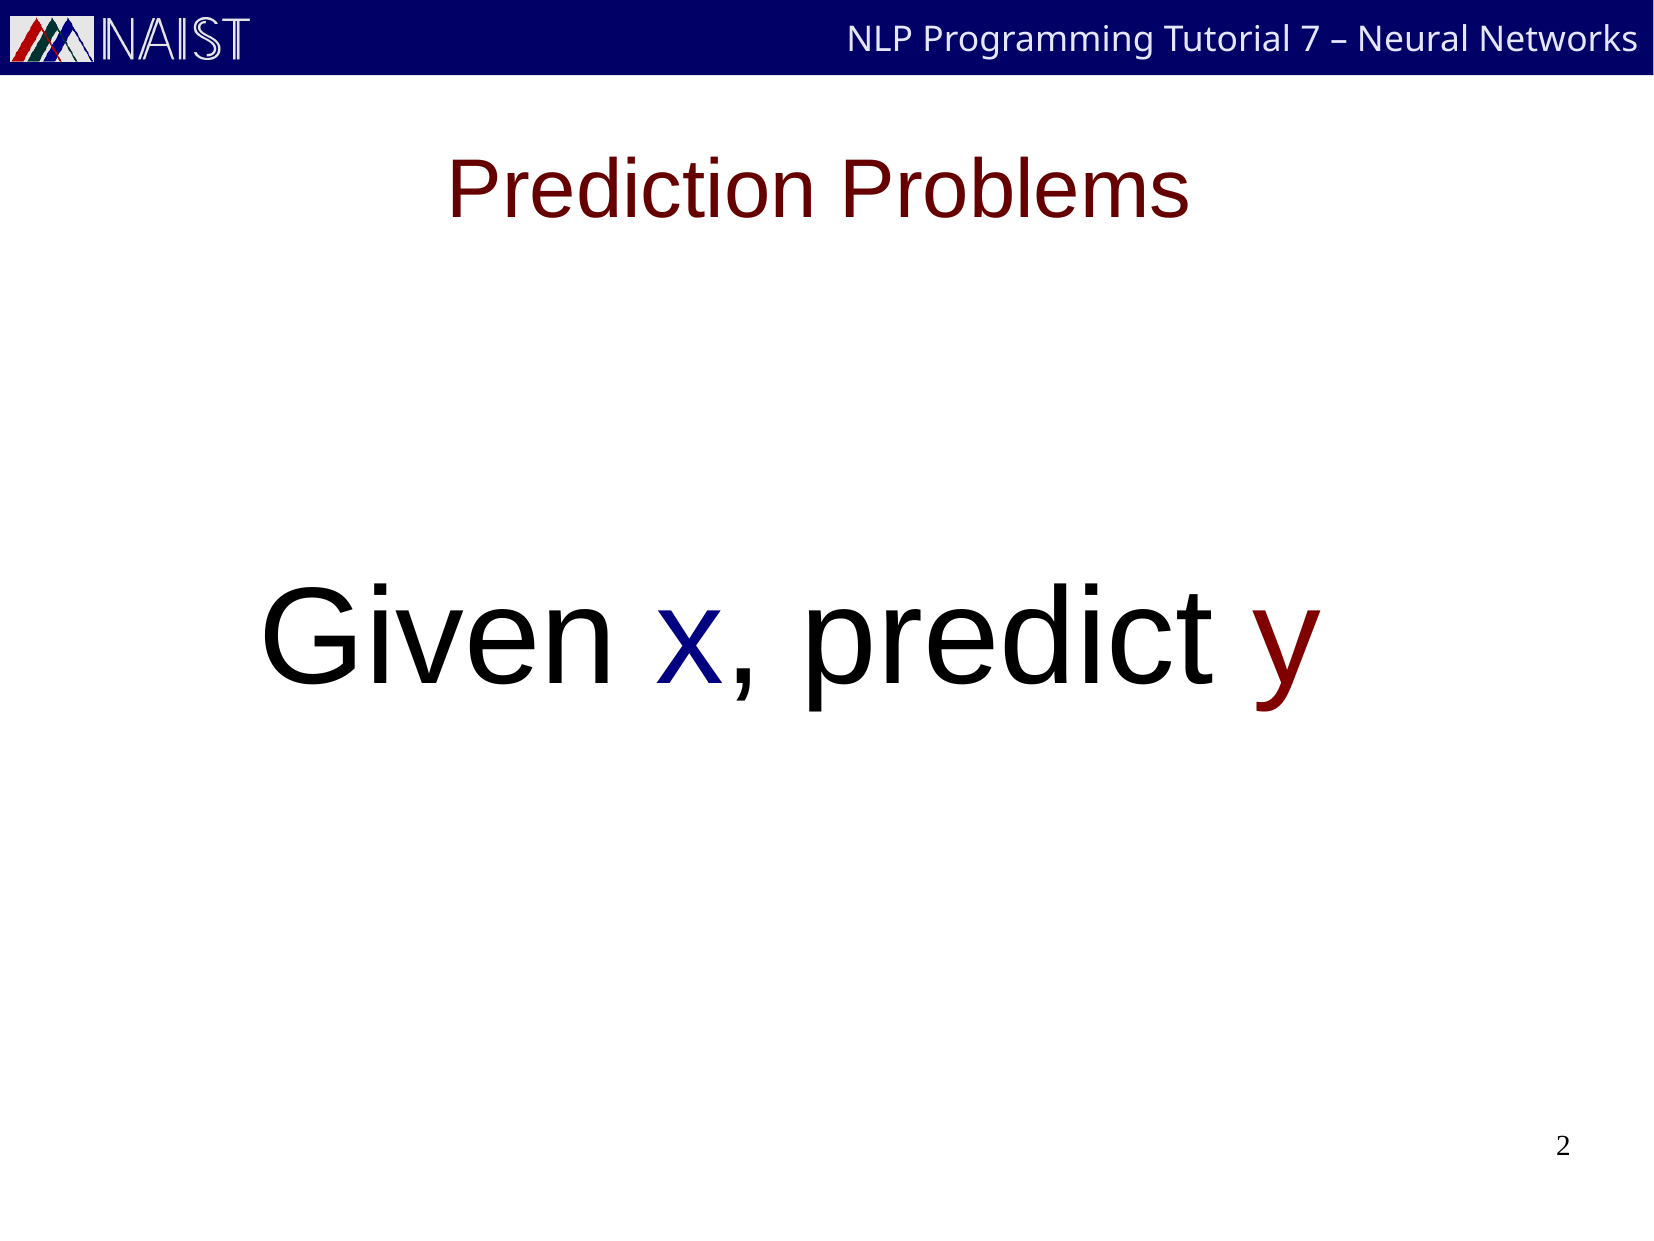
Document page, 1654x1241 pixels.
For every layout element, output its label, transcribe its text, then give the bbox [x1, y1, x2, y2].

list Given x, predict y [187, 558, 1351, 713]
title Prediction Problems [75, 92, 1564, 285]
picture [10, 16, 94, 62]
picture [102, 17, 251, 60]
